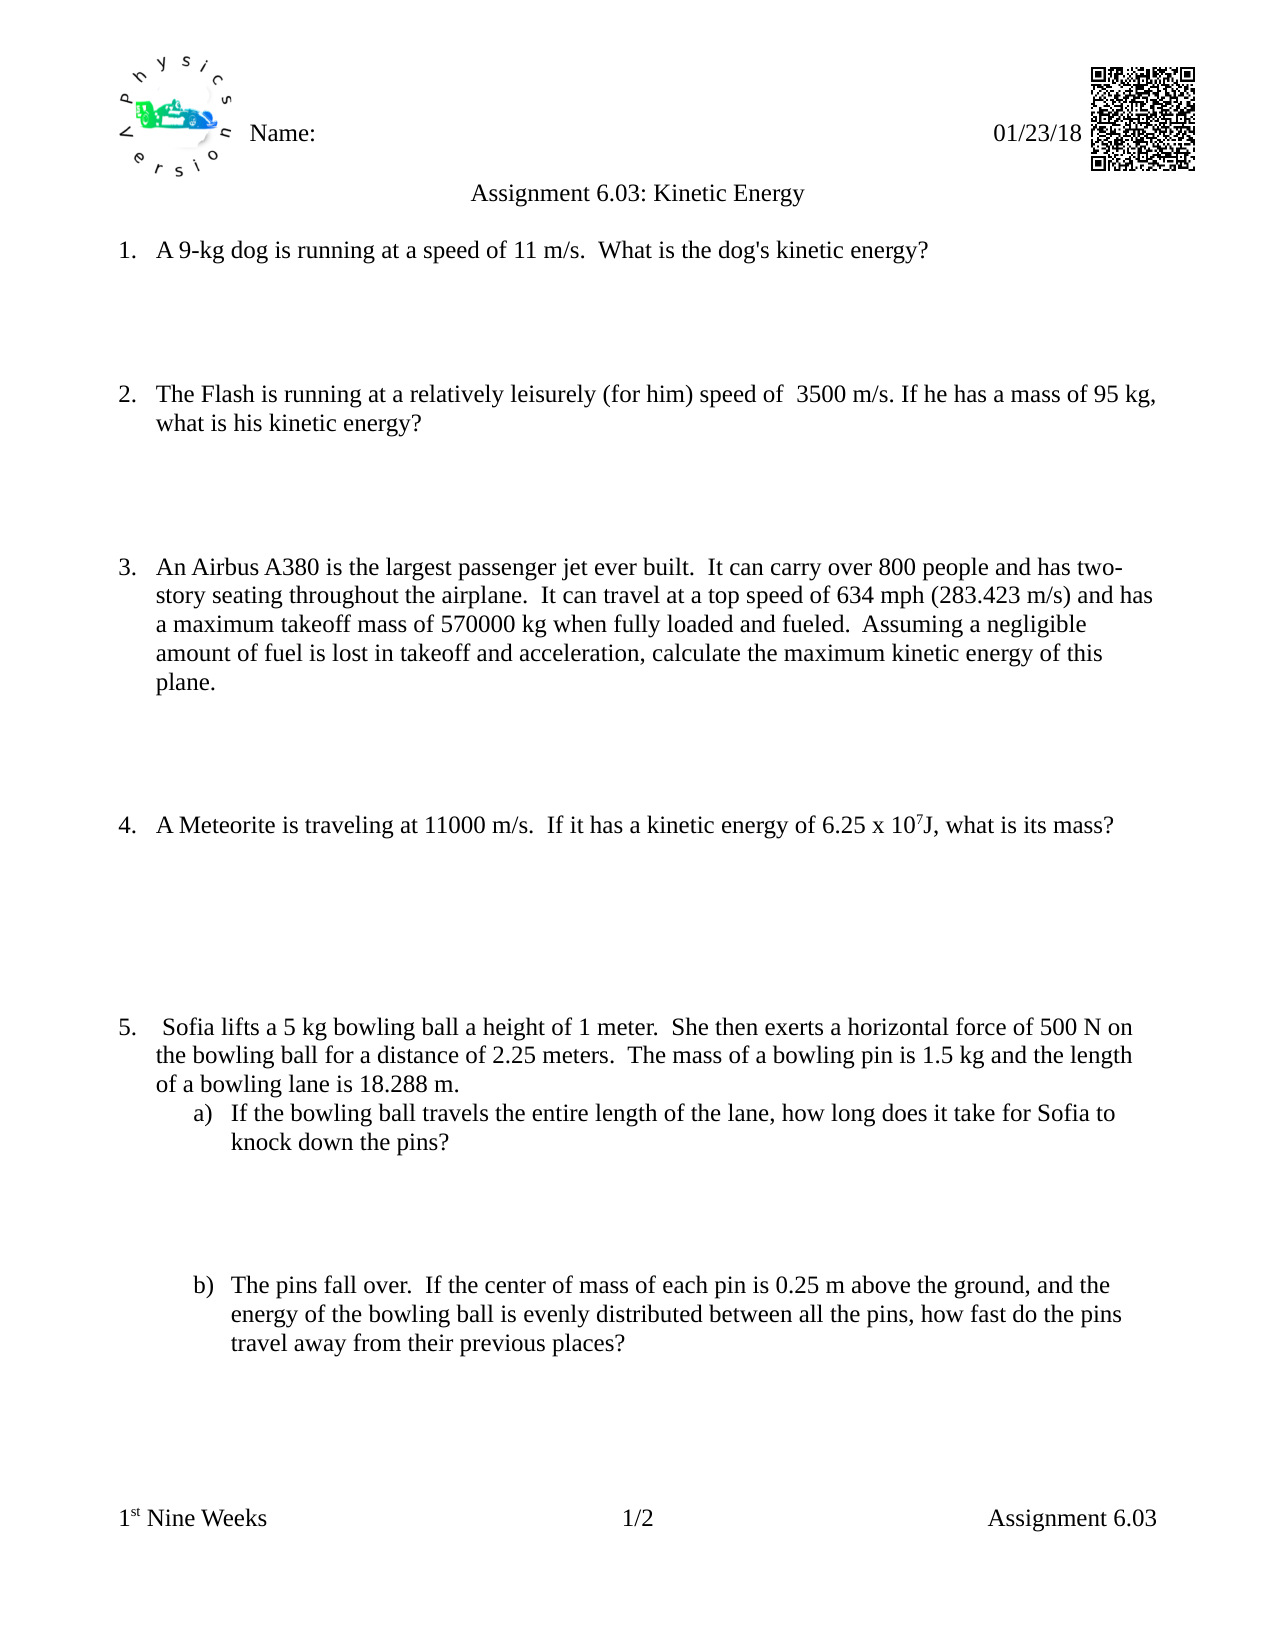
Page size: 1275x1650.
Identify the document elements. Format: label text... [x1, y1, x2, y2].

list A Meteorite is traveling at 11000 m/s. If it has a kinetic energy of 6.25 x 107J, what is its mass? [118, 811, 1157, 839]
list An Airbus A380 is the largest passenger jet ever built. It can carry over 800 people and has two-story seating throughout the airplane. It can travel at a top speed of 634 mph (283.423 m/s) and has a maximum takeoff mass of 570000 kg when fully loaded and fueled. Assuming a negligible amount of fuel is lost in takeoff and acceleration, calculate the maximum kinetic energy of this plane. [118, 552, 1157, 696]
list The Flash is running at a relatively leisurely (for him) speed of 3500 m/s. If he has a mass of 95 kg, what is his kinetic energy? [118, 379, 1157, 437]
picture [119, 56, 232, 177]
text Assignment 6.03: Kinetic Energy [118, 176, 1157, 207]
list A 9-kg dog is running at a speed of 11 m/s. What is the dog's kinetic energy? [118, 236, 1157, 264]
picture [1082, 58, 1203, 179]
list Sofia lifts a 5 kg bowling ball a height of 1 meter. She then exerts a horizontal force of 500 N on the bowling ball for a distance of 2.25 meters. The mass of a bowling pin is 1.5 kg and the length of a bowling lane is 18.288 m. [118, 1012, 1157, 1098]
list The pins fall over. If the center of mass of each pin is 0.25 m above the ground, and the energy of the bowling ball is evenly distributed between all the pins, how fast do the pins travel away from their previous places? [193, 1271, 1157, 1357]
list If the bowling ball travels the entire length of the lane, how long does it take for Sofia to knock down the pins? [193, 1098, 1157, 1156]
